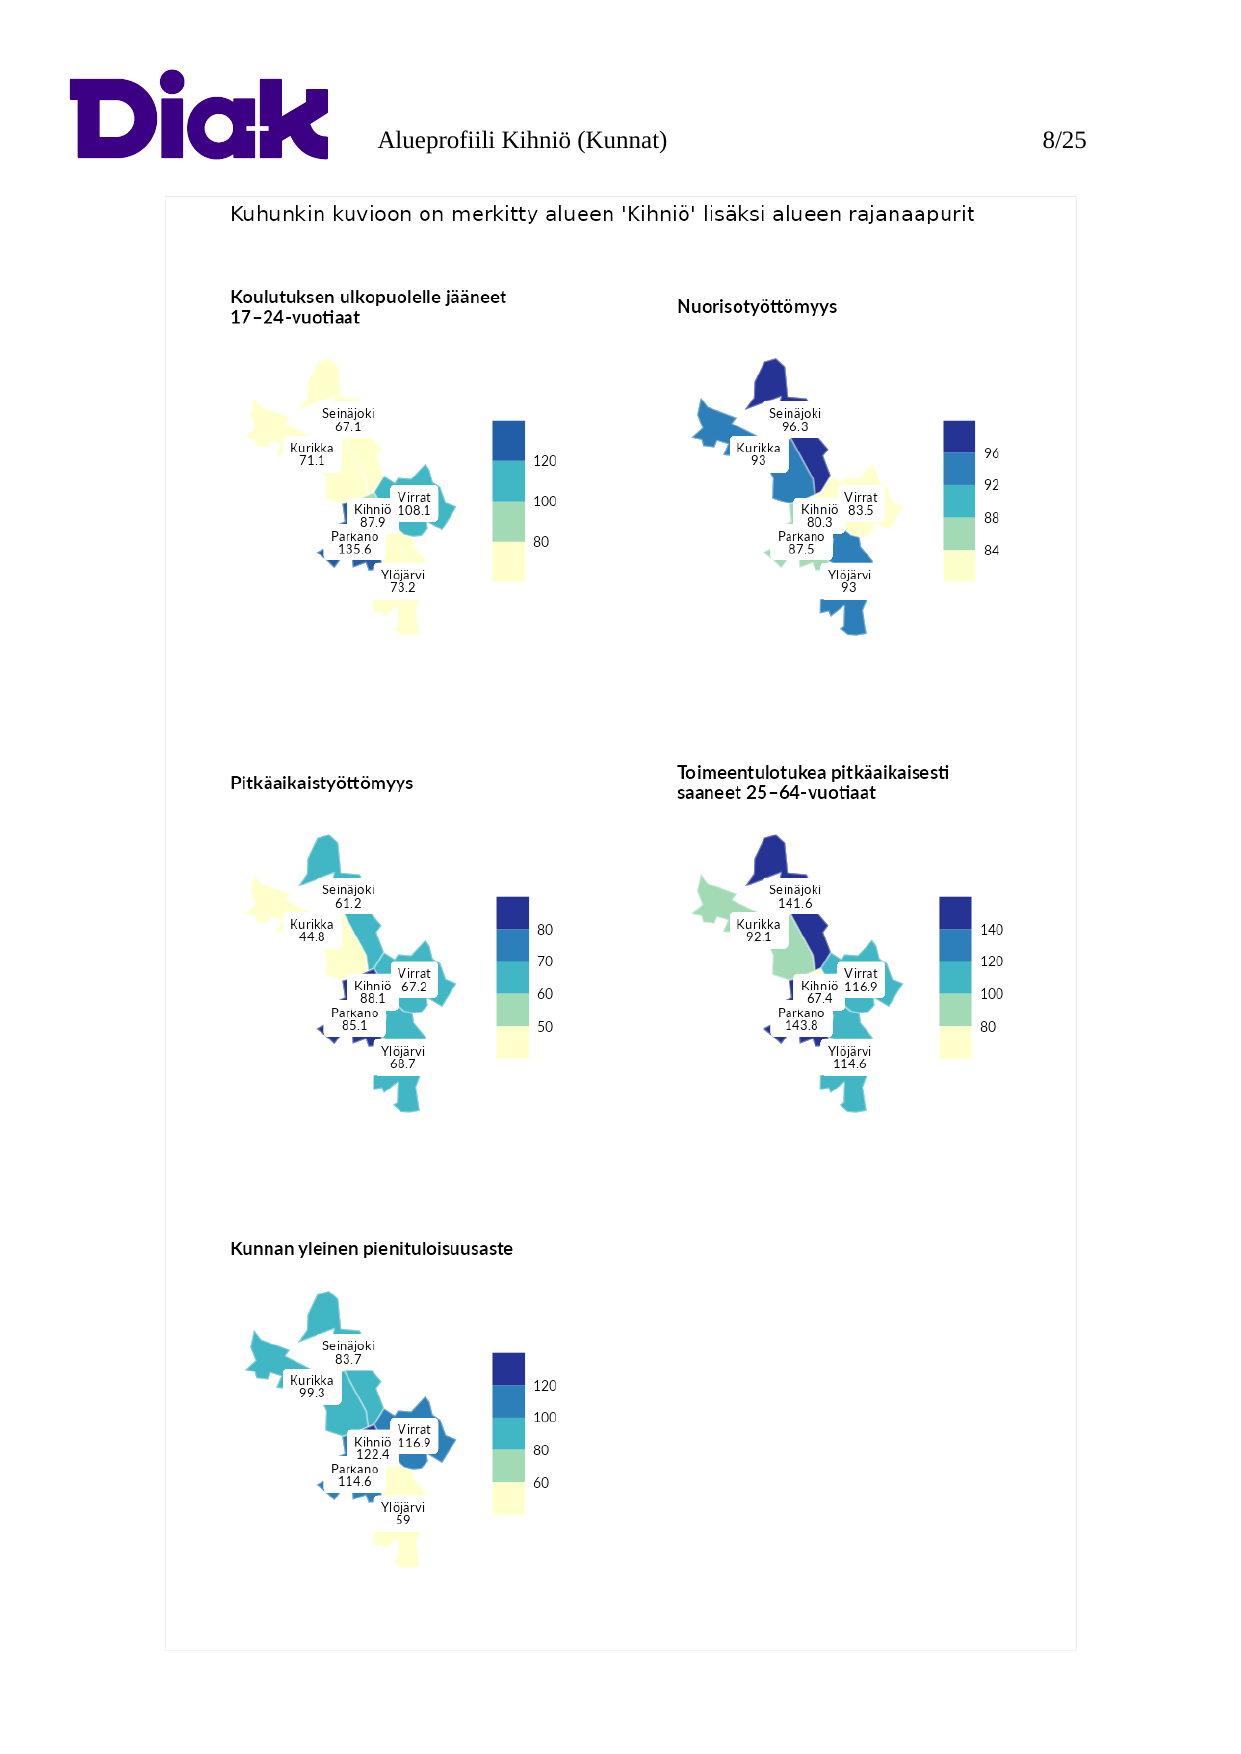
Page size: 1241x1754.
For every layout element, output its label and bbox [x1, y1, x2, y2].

picture [61, 196, 1179, 1651]
